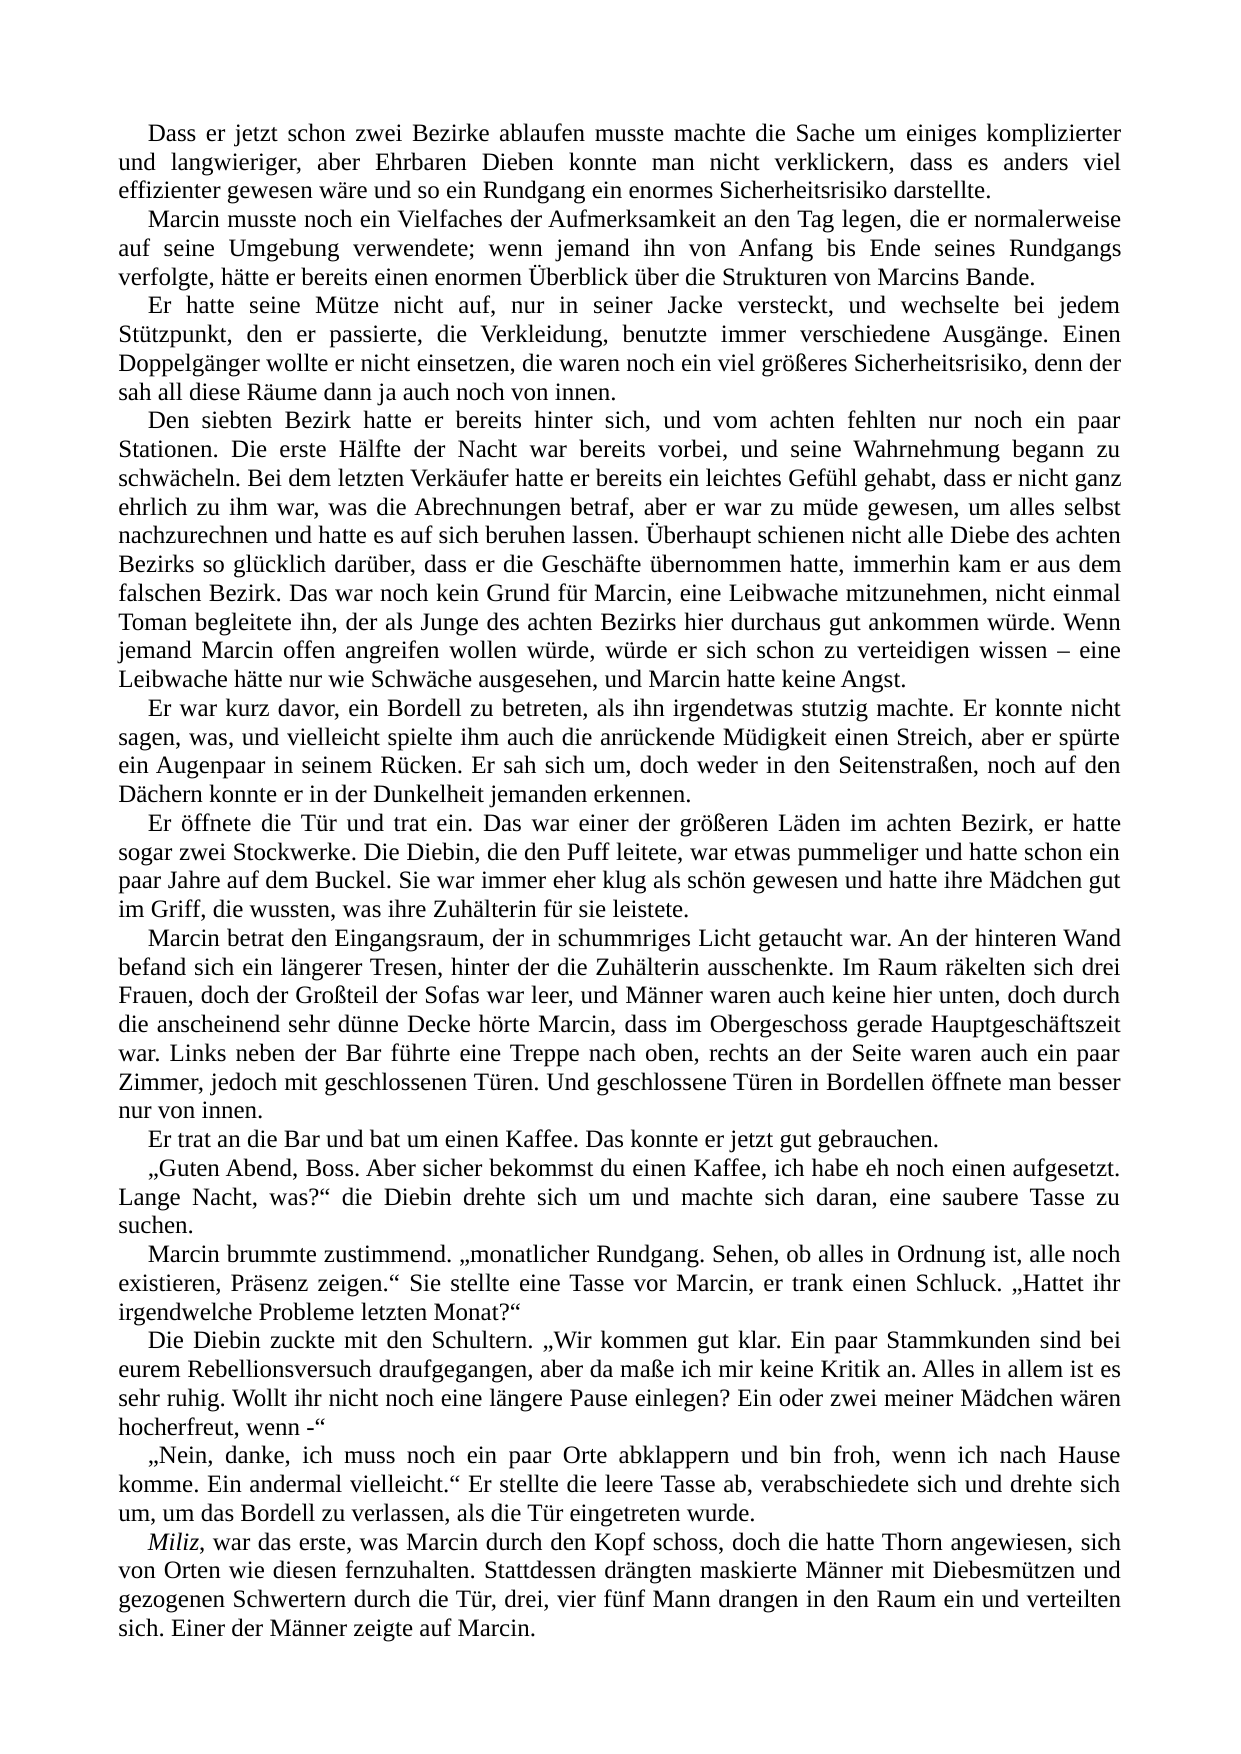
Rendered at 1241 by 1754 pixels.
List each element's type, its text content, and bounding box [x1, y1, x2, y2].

text Er war kurz davor, ein Bordell zu betreten, als ihn irgendetwas stutzig machte. Er konnte nicht sagen, was, und vielleicht spielte ihm auch die anrückende Müdigkeit einen Streich, aber er spürte ein Augenpaar in seinem Rücken. Er sah sich um, doch weder in den Seitenstraßen, noch auf den Dächern konnte er in der Dunkelheit jemanden erkennen. [118, 693, 1122, 808]
text Er öffnete die Tür und trat ein. Das war einer der größeren Läden im achten Bezirk, er hatte sogar zwei Stockwerke. Die Diebin, die den Puff leitete, war etwas pummeliger und hatte schon ein paar Jahre auf dem Buckel. Sie war immer eher klug als schön gewesen und hatte ihre Mädchen gut im Griff, die wussten, was ihre Zuhälterin für sie leistete. [118, 808, 1122, 923]
text „Nein, danke, ich muss noch ein paar Orte abklappern und bin froh, wenn ich nach Hause komme. Ein andermal vielleicht.“ Er stellte die leere Tasse ab, verabschiedete sich und drehte sich um, um das Bordell zu verlassen, als die Tür eingetreten wurde. [118, 1441, 1122, 1527]
text Er hatte seine Mütze nicht auf, nur in seiner Jacke versteckt, und wechselte bei jedem Stützpunkt, den er passierte, die Verkleidung, benutzte immer verschiedene Ausgänge. Einen Doppelgänger wollte er nicht einsetzen, die waren noch ein viel größeres Sicherheitsrisiko, denn der sah all diese Räume dann ja auch noch von innen. [118, 291, 1122, 406]
text Dass er jetzt schon zwei Bezirke ablaufen musste machte die Sache um einiges komplizierter und langwieriger, aber Ehrbaren Dieben konnte man nicht verklickern, dass es anders viel effizienter gewesen wäre und so ein Rundgang ein enormes Sicherheitsrisiko darstellte. [118, 118, 1122, 204]
text Marcin musste noch ein Vielfaches der Aufmerksamkeit an den Tag legen, die er normalerweise auf seine Umgebung verwendete; wenn jemand ihn von Anfang bis Ende seines Rundgangs verfolgte, hätte er bereits einen enormen Überblick über die Strukturen von Marcins Bande. [118, 204, 1122, 291]
text Miliz, war das erste, was Marcin durch den Kopf schoss, doch die hatte Thorn angewiesen, sich von Orten wie diesen fernzuhalten. Stattdessen drängten maskierte Männer mit Diebesmützen und gezogenen Schwertern durch die Tür, drei, vier fünf Mann drangen in den Raum ein und verteilten sich. Einer der Männer zeigte auf Marcin. [118, 1527, 1122, 1642]
text „Guten Abend, Boss. Aber sicher bekommst du einen Kaffee, ich habe eh noch einen aufgesetzt. Lange Nacht, was?“ die Diebin drehte sich um und machte sich daran, eine saubere Tasse zu suchen. [118, 1153, 1122, 1239]
text Marcin brummte zustimmend. „monatlicher Rundgang. Sehen, ob alles in Ordnung ist, alle noch existieren, Präsenz zeigen.“ Sie stellte eine Tasse vor Marcin, er trank einen Schluck. „Hattet ihr irgendwelche Probleme letzten Monat?“ [118, 1239, 1122, 1326]
text Die Diebin zuckte mit den Schultern. „Wir kommen gut klar. Ein paar Stammkunden sind bei eurem Rebellionsversuch draufgegangen, aber da maße ich mir keine Kritik an. Alles in allem ist es sehr ruhig. Wollt ihr nicht noch eine längere Pause einlegen? Ein oder zwei meiner Mädchen wären hocherfreut, wenn -“ [118, 1326, 1122, 1441]
text Er trat an die Bar und bat um einen Kaffee. Das konnte er jetzt gut gebrauchen. [118, 1124, 1122, 1153]
text Den siebten Bezirk hatte er bereits hinter sich, und vom achten fehlten nur noch ein paar Stationen. Die erste Hälfte der Nacht war bereits vorbei, und seine Wahrnehmung begann zu schwächeln. Bei dem letzten Verkäufer hatte er bereits ein leichtes Gefühl gehabt, dass er nicht ganz ehrlich zu ihm war, was die Abrechnungen betraf, aber er war zu müde gewesen, um alles selbst nachzurechnen und hatte es auf sich beruhen lassen. Überhaupt schienen nicht alle Diebe des achten Bezirks so glücklich darüber, dass er die Geschäfte übernommen hatte, immerhin kam er aus dem falschen Bezirk. Das war noch kein Grund für Marcin, eine Leibwache mitzunehmen, nicht einmal Toman begleitete ihn, der als Junge des achten Bezirks hier durchaus gut ankommen würde. Wenn jemand Marcin offen angreifen wollen würde, würde er sich schon zu verteidigen wissen – eine Leibwache hätte nur wie Schwäche ausgesehen, und Marcin hatte keine Angst. [118, 406, 1122, 693]
text Marcin betrat den Eingangsraum, der in schummriges Licht getaucht war. An der hinteren Wand befand sich ein längerer Tresen, hinter der die Zuhälterin ausschenkte. Im Raum räkelten sich drei Frauen, doch der Großteil der Sofas war leer, und Männer waren auch keine hier unten, doch durch die anscheinend sehr dünne Decke hörte Marcin, dass im Obergeschoss gerade Hauptgeschäftszeit war. Links neben der Bar führte eine Treppe nach oben, rechts an der Seite waren auch ein paar Zimmer, jedoch mit geschlossenen Türen. Und geschlossene Türen in Bordellen öffnete man besser nur von innen. [118, 923, 1122, 1124]
